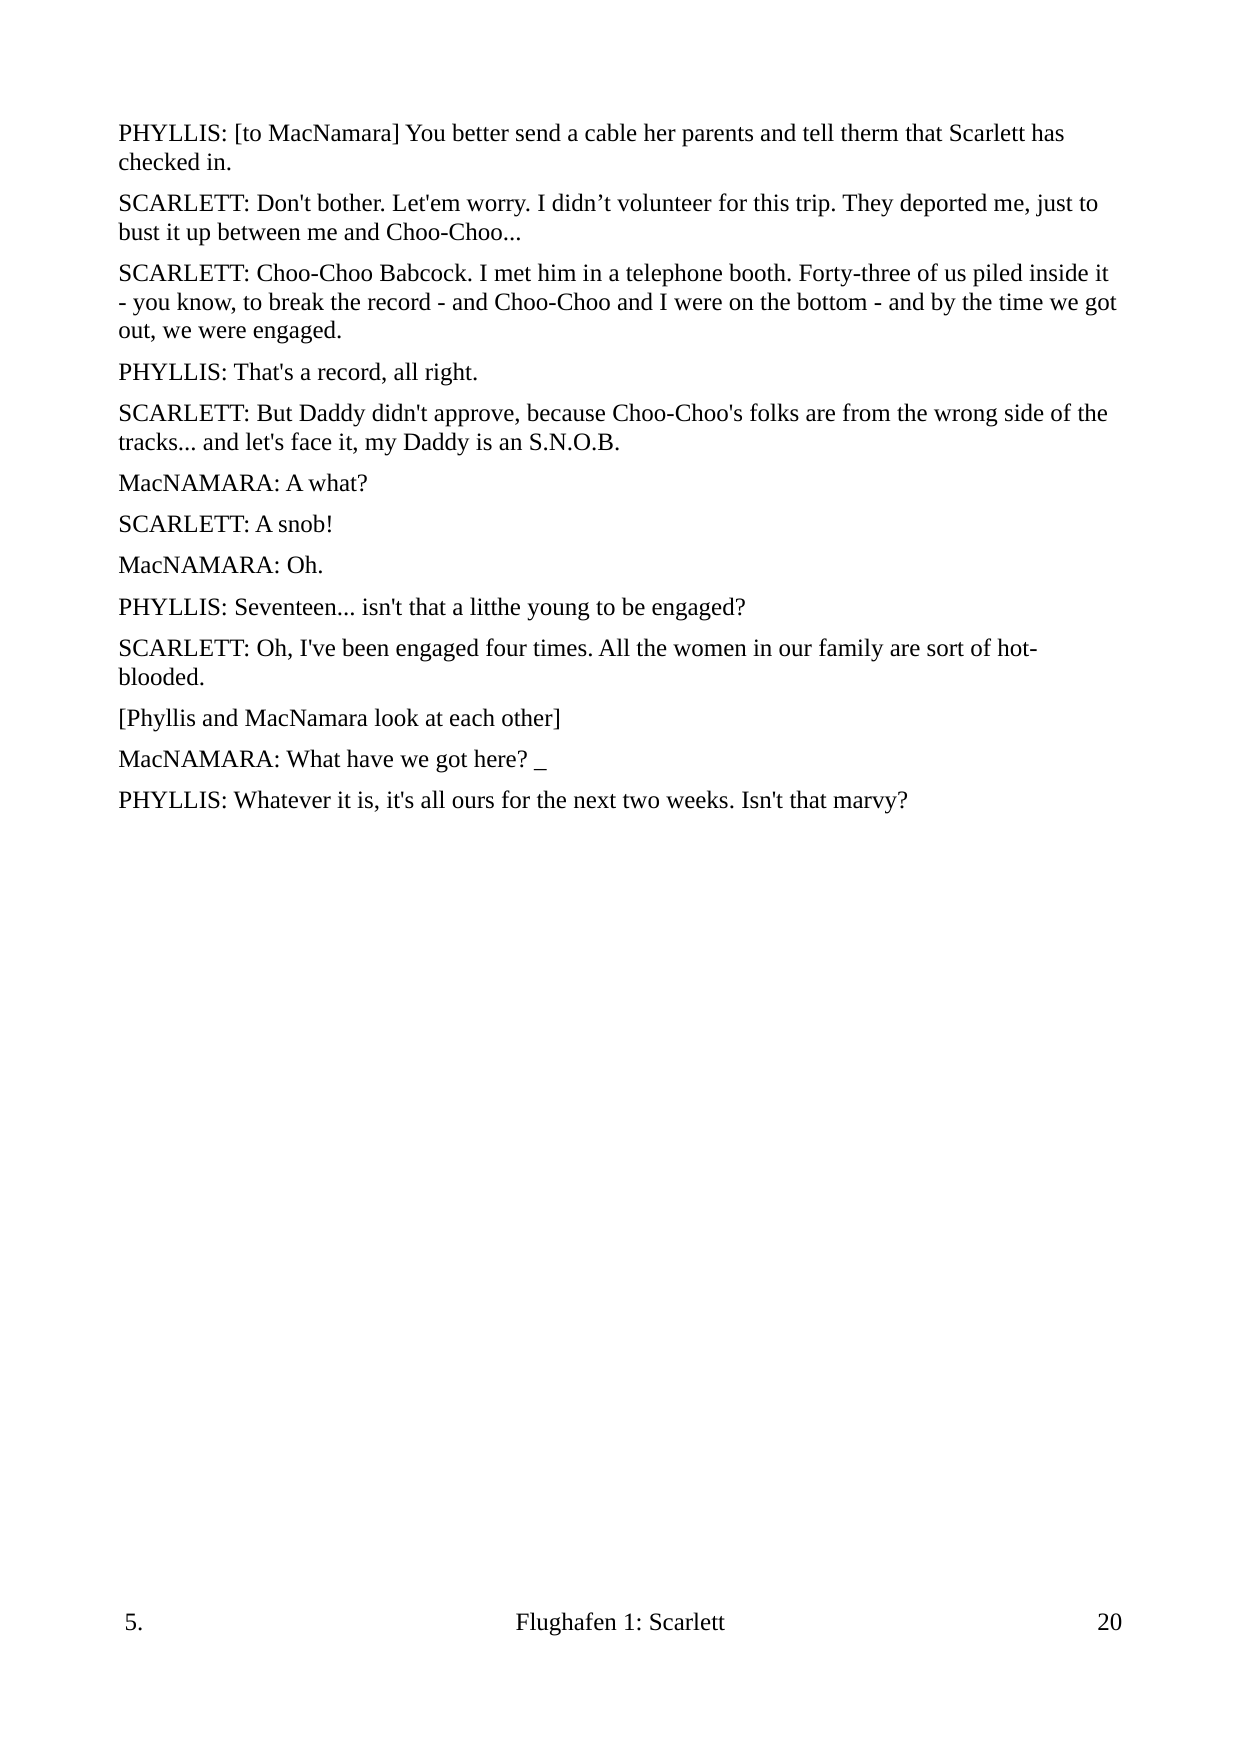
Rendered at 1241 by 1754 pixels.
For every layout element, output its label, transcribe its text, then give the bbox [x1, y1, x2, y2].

text SCARLETT: Don't bother. Let'em worry. I didn’t volunteer for this trip. They deported me, just to bust it up between me and Choo-Choo... [118, 188, 1122, 246]
text SCARLETT: Choo-Choo Babcock. I met him in a telephone booth. Forty-three of us piled inside it - you know, to break the record - and Choo-Choo and I were on the bottom - and by the time we got out, we were engaged. [118, 258, 1122, 344]
text SCARLETT: A snob! [118, 509, 1122, 538]
text MacNAMARA: What have we got here? _ [118, 744, 1122, 773]
text PHYLLIS: [to MacNamara] You better send a cable her parents and tell therm that Scarlett has checked in. [118, 118, 1122, 176]
text [Phyllis and MacNamara look at each other] [118, 703, 1122, 732]
text PHYLLIS: That's a record, all right. [118, 357, 1122, 386]
text MacNAMARA: A what? [118, 468, 1122, 497]
text PHYLLIS: Whatever it is, it's all ours for the next two weeks. Isn't that marvy? [118, 786, 1122, 814]
text SCARLETT: Oh, I've been engaged four times. All the women in our family are sort of hot-blooded. [118, 633, 1122, 691]
text SCARLETT: But Daddy didn't approve, because Choo-Choo's folks are from the wrong side of the tracks... and let's face it, my Daddy is an S.N.O.B. [118, 398, 1122, 456]
text PHYLLIS: Seventeen... isn't that a litthe young to be engaged? [118, 592, 1122, 621]
text MacNAMARA: Oh. [118, 551, 1122, 579]
